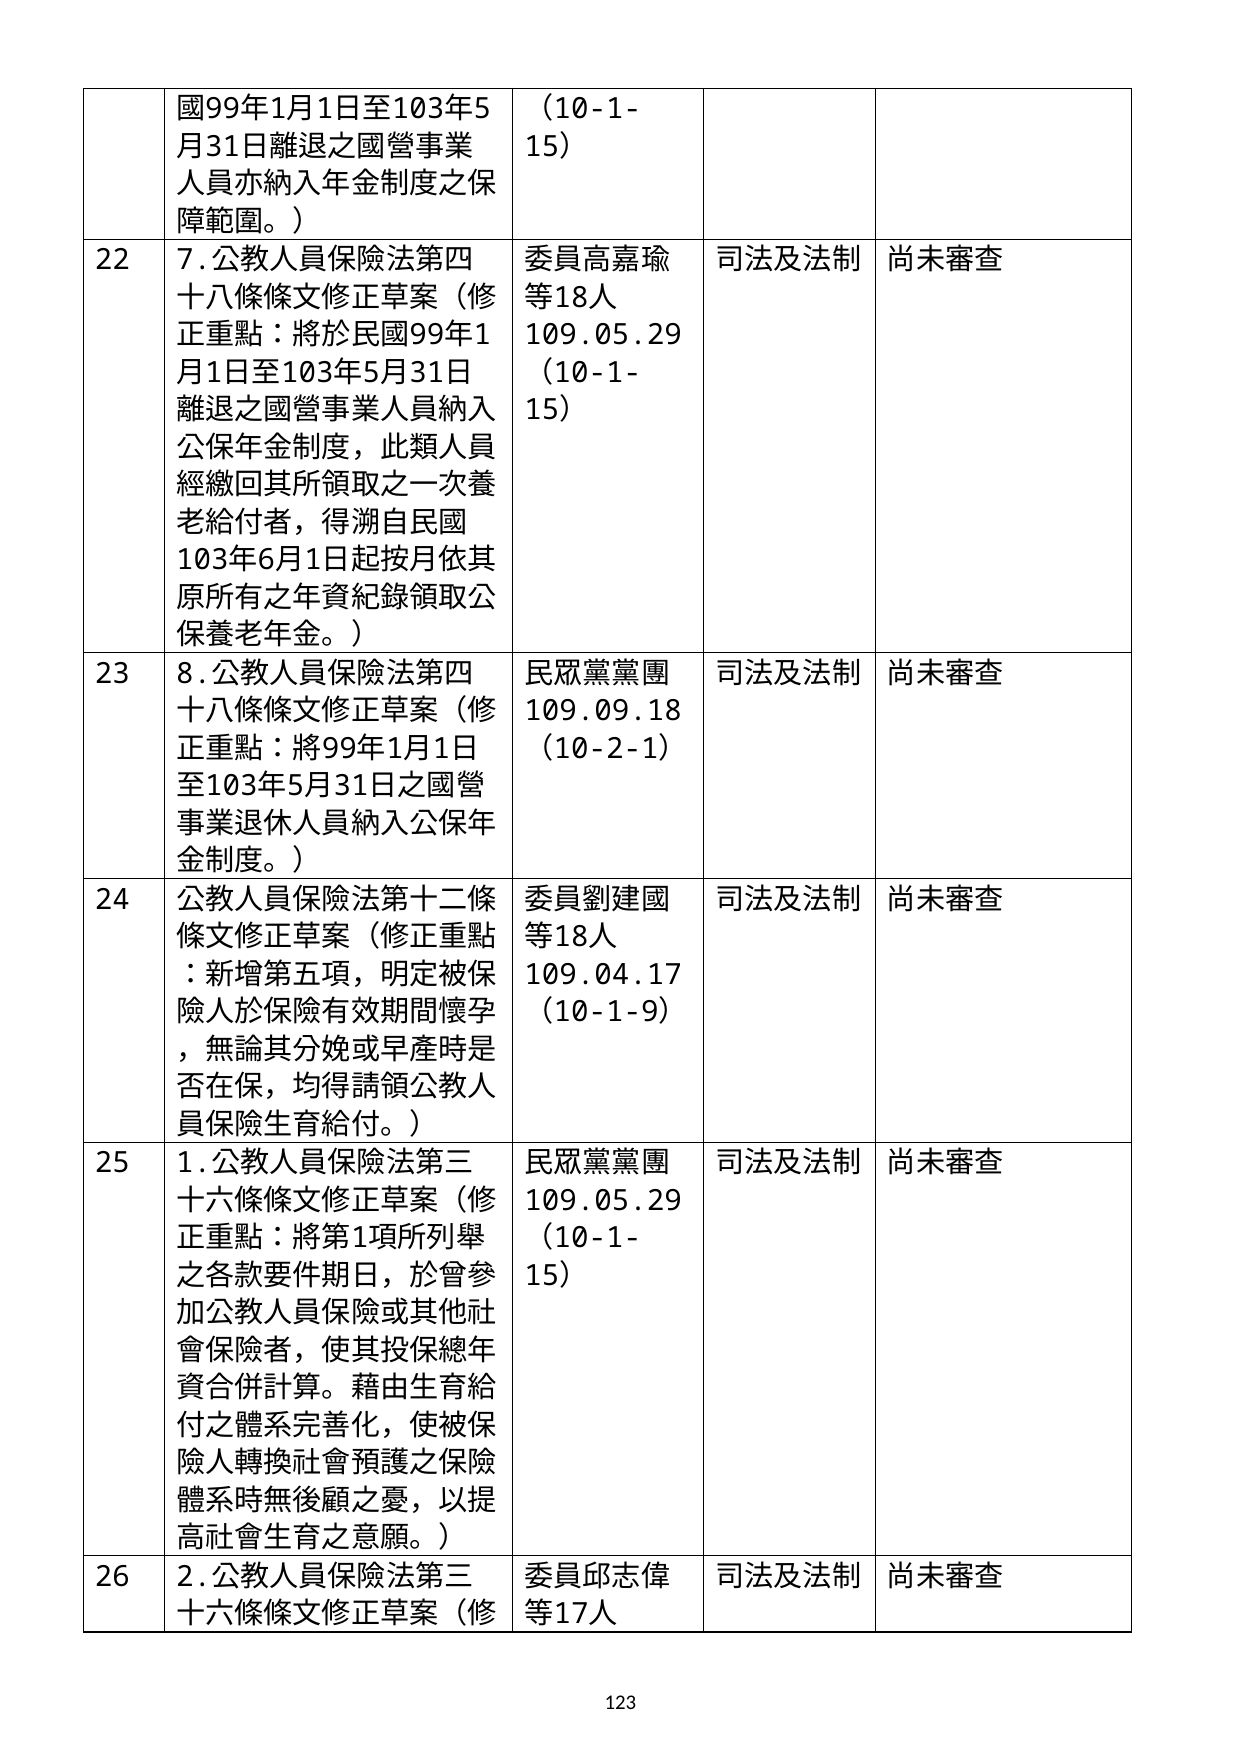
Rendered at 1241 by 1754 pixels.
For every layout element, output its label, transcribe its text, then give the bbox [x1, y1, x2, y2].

table_cell [876, 89, 1131, 239]
table_cell [84, 89, 164, 239]
table_cell 司法及法制 [704, 653, 875, 878]
table_cell 司法及法制 [704, 1143, 875, 1555]
table_cell [704, 89, 875, 239]
table_cell 1.公教人員保險法第三十六條條文修正草案（修正重點：將第1項所列舉之各款要件期日，於曾參加公教人員保險或其他社會保險者，使其投保總年資合併計算。藉由生育給付之體系完善化，使被保險人轉換社會預護之保險體系時無後顧之憂，以提高社會生育之意願。） [165, 1143, 512, 1555]
table_cell 尚未審查 [876, 1556, 1131, 1631]
table_cell 尚未審查 [876, 879, 1131, 1142]
table_cell 民眾黨黨團 109.05.29 （10-1-15） [513, 1143, 703, 1555]
table_cell 8.公教人員保險法第四十八條條文修正草案（修正重點：將99年1月1日至103年5月31日之國營事業退休人員納入公保年金制度。） [165, 653, 512, 878]
table_cell 委員劉建國等18人 109.04.17 （10-1-9） [513, 879, 703, 1142]
table_cell 民眾黨黨團 109.09.18 （10-2-1） [513, 653, 703, 878]
table_cell 國99年1月1日至103年5月31日離退之國營事業人員亦納入年金制度之保障範圍。） [165, 89, 512, 239]
table_cell 尚未審查 [876, 1143, 1131, 1555]
table_cell 委員高嘉瑜等18人 109.05.29 （10-1-15） [513, 240, 703, 652]
table_cell 24 [84, 879, 164, 1142]
table_cell 7.公教人員保險法第四十八條條文修正草案（修正重點：將於民國99年1月1日至103年5月31日離退之國營事業人員納入公保年金制度，此類人員經繳回其所領取之一次養老給付者，得溯自民國103年6月1日起按月依其原所有之年資紀錄領取公保養老年金。） [165, 240, 512, 652]
table_cell 尚未審查 [876, 653, 1131, 878]
table_cell 公教人員保險法第十二條條文修正草案（修正重點：新增第五項，明定被保險人於保險有效期間懷孕，無論其分娩或早產時是否在保，均得請領公教人員保險生育給付。） [165, 879, 512, 1142]
table_cell 2.公教人員保險法第三十六條條文修正草案（修 [165, 1556, 512, 1631]
table_cell 25 [84, 1143, 164, 1555]
table_cell 26 [84, 1556, 164, 1631]
table_cell 23 [84, 653, 164, 878]
table_cell 22 [84, 240, 164, 652]
table_cell 委員邱志偉等17人 [513, 1556, 703, 1631]
table_cell 司法及法制 [704, 240, 875, 652]
table_cell （10-1-15） [513, 89, 703, 239]
table_cell 司法及法制 [704, 1556, 875, 1631]
table_cell 尚未審查 [876, 240, 1131, 652]
table_cell 司法及法制 [704, 879, 875, 1142]
